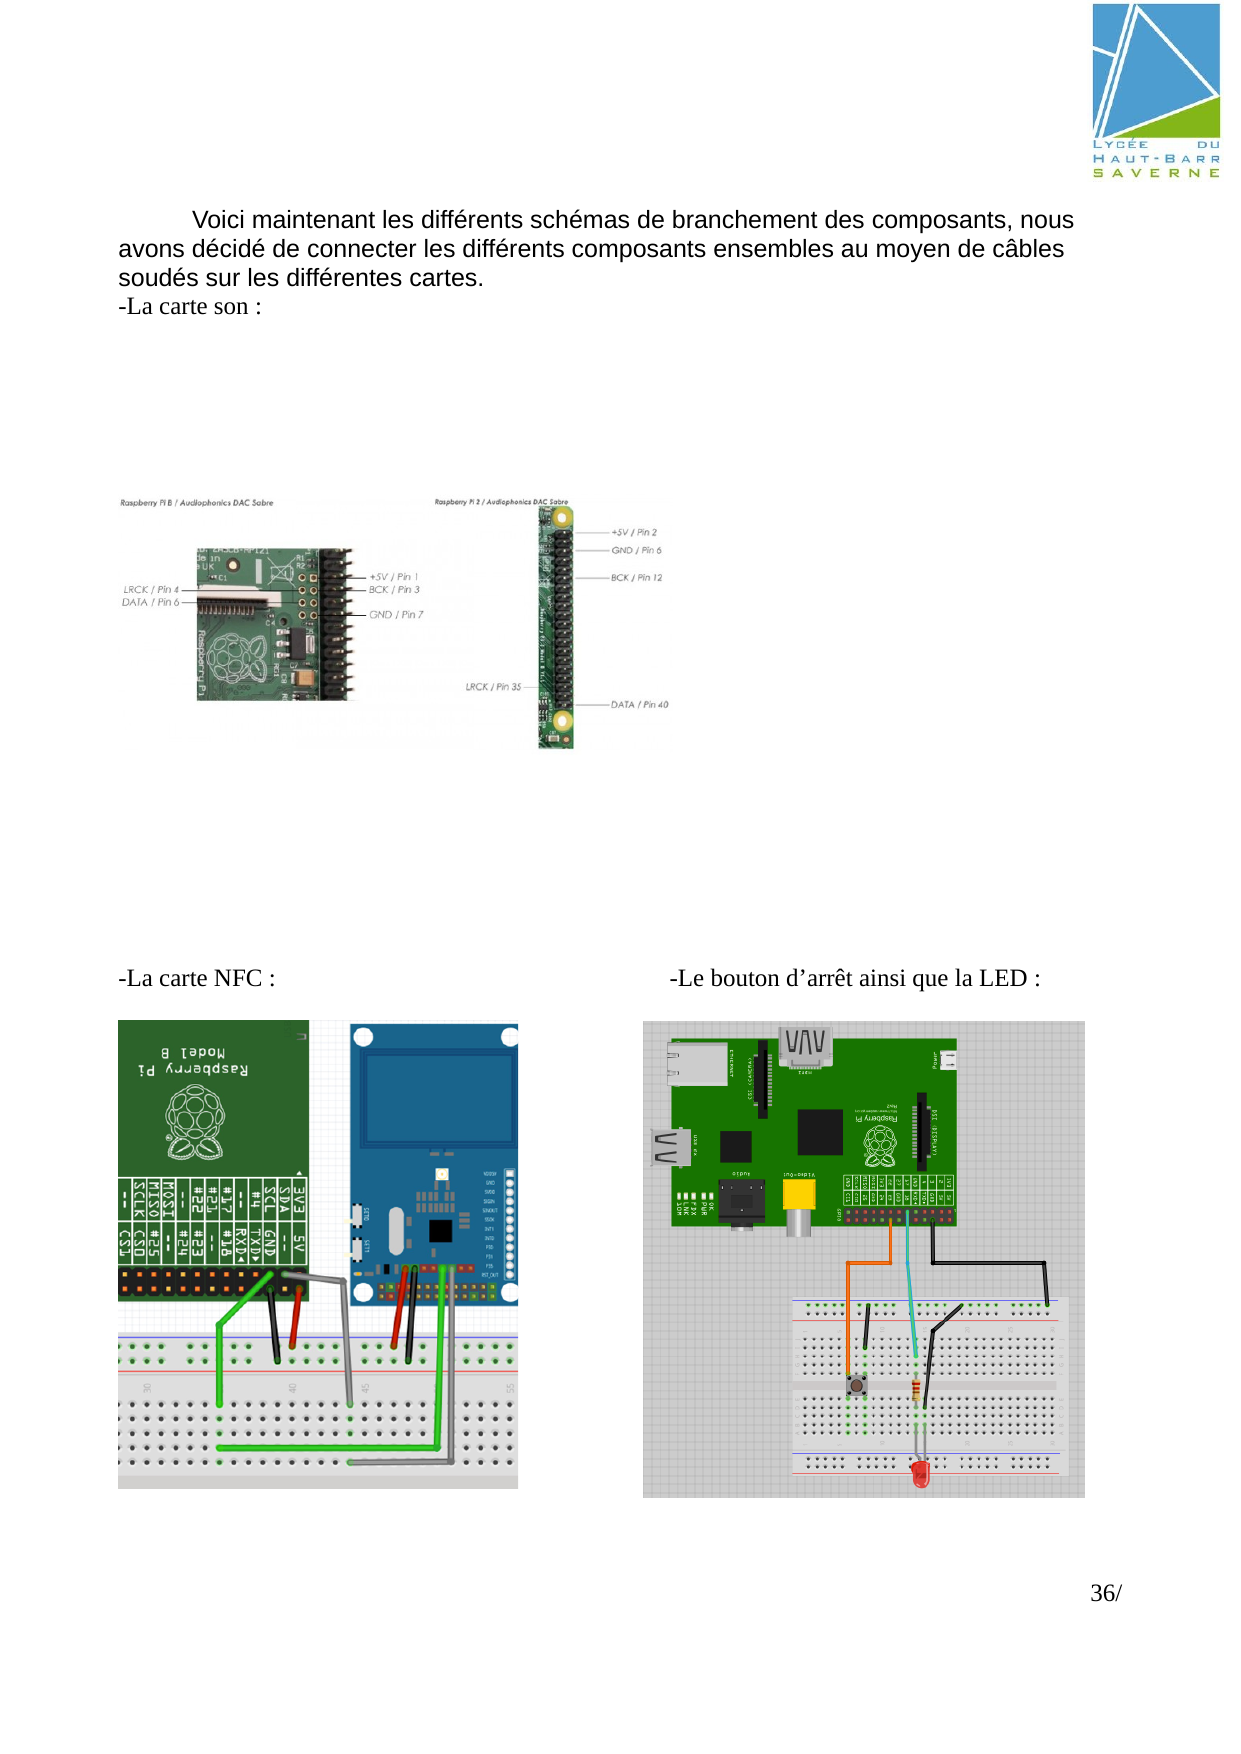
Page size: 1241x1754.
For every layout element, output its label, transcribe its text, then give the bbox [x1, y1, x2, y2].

picture [643, 1021, 1085, 1498]
text Voici maintenant les différents schémas de branchement des composants, nous avons décidé de connecter les différents composants ensembles au moyen de câbles soudés sur les différentes cartes. [118, 205, 1122, 291]
picture [1087, 0, 1224, 185]
text -La carte son : [118, 291, 1122, 320]
picture [118, 348, 673, 904]
text -La carte NFC : -Le bouton d’arrêt ainsi que la LED : [118, 963, 1122, 991]
picture [118, 1020, 519, 1489]
